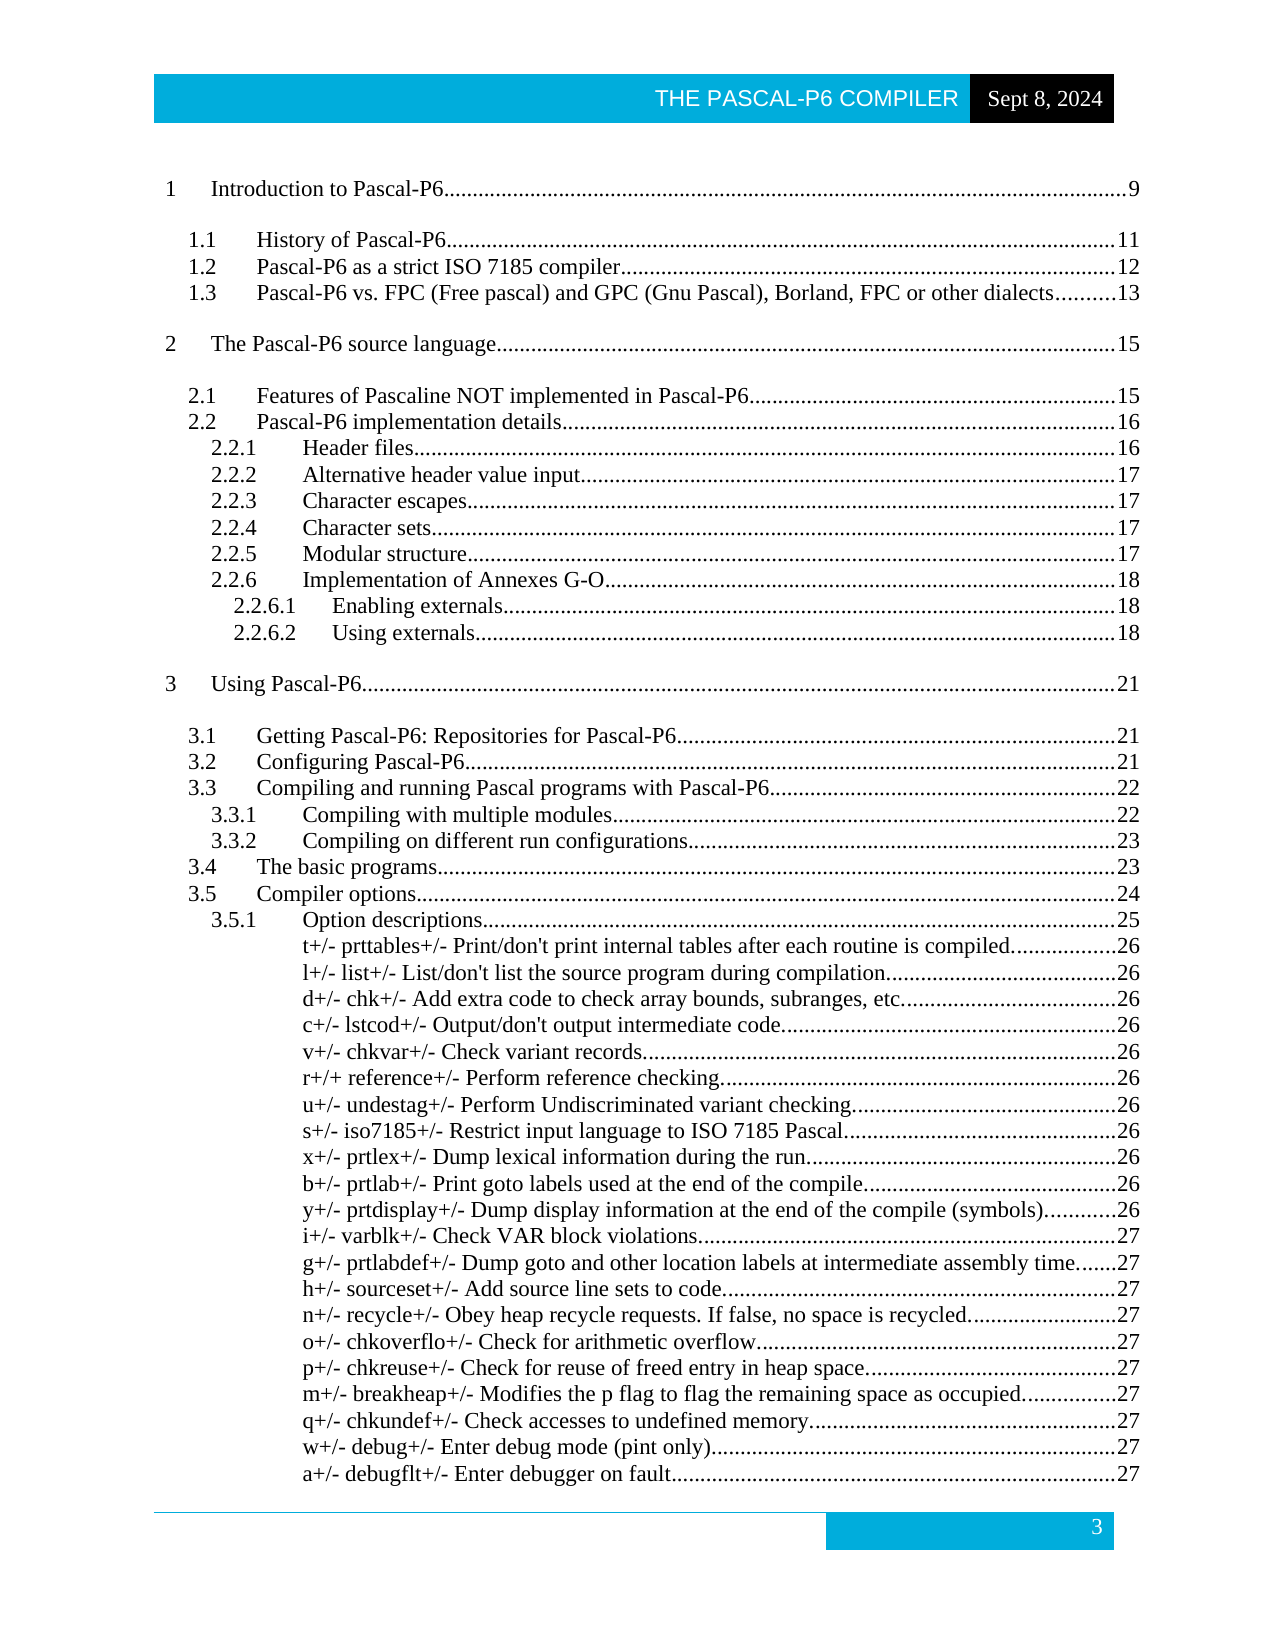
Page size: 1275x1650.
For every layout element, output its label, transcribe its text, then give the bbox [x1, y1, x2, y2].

text 2.2.6.2 Using externals 18 [233, 619, 1125, 645]
text o+/- chkoverflo+/- Check for arithmetic overflow. 27 [211, 1328, 1125, 1354]
text 1.2 Pascal-P6 as a strict ISO 7185 compiler 12 [188, 253, 1125, 279]
text b+/- prtlab+/- Print goto labels used at the end of the compile. 26 [211, 1170, 1125, 1196]
text p+/- chkreuse+/- Check for reuse of freed entry in heap space. 27 [211, 1354, 1125, 1381]
text 2 The Pascal-P6 source language 15 [165, 330, 1125, 357]
text 2.2.6 Implementation of Annexes G-O 18 [211, 566, 1125, 593]
text 2.1 Features of Pascaline NOT implemented in Pascal-P6 15 [188, 382, 1125, 408]
text 2.2.1 Header files 16 [211, 434, 1125, 461]
text u+/- undestag+/- Perform Undiscriminated variant checking. 26 [211, 1091, 1125, 1117]
text 3.3.2 Compiling on different run configurations 23 [211, 827, 1125, 853]
text 3.3.1 Compiling with multiple modules 22 [211, 801, 1125, 827]
text w+/- debug+/- Enter debug mode (pint only). 27 [211, 1433, 1125, 1459]
text 3.1 Getting Pascal-P6: Repositories for Pascal-P6 21 [188, 722, 1125, 748]
text h+/- sourceset+/- Add source line sets to code. 27 [211, 1275, 1125, 1301]
text c+/- lstcod+/- Output/don't output intermediate code. 26 [211, 1012, 1125, 1038]
text 3.5.1 Option descriptions 25 [211, 906, 1125, 932]
text r+/+ reference+/- Perform reference checking. 26 [211, 1064, 1125, 1091]
text 2.2.4 Character sets 17 [211, 513, 1125, 540]
text x+/- prtlex+/- Dump lexical information during the run. 26 [211, 1143, 1125, 1170]
text 3 Using Pascal-P6 21 [165, 670, 1125, 697]
text 1.3 Pascal-P6 vs. FPC (Free pascal) and GPC (Gnu Pascal), Borland, FPC or other dialects 13 [188, 279, 1125, 305]
text l+/- list+/- List/don't list the source program during compilation. 26 [211, 959, 1125, 985]
text a+/- debugflt+/- Enter debugger on fault 27 [211, 1459, 1125, 1486]
text t+/- prttables+/- Print/don't print internal tables after each routine is compiled. 26 [211, 932, 1125, 959]
text 3.4 The basic programs 23 [188, 853, 1125, 880]
text q+/- chkundef+/- Check accesses to undefined memory. 27 [211, 1407, 1125, 1433]
text 2.2.5 Modular structure 17 [211, 540, 1125, 566]
text s+/- iso7185+/- Restrict input language to ISO 7185 Pascal. 26 [211, 1117, 1125, 1143]
text 3.5 Compiler options 24 [188, 880, 1125, 906]
text 2.2.3 Character escapes 17 [211, 487, 1125, 513]
text y+/- prtdisplay+/- Dump display information at the end of the compile (symbols). 26 [211, 1196, 1125, 1222]
text 3.2 Configuring Pascal-P6 21 [188, 748, 1125, 774]
text v+/- chkvar+/- Check variant records. 26 [211, 1038, 1125, 1064]
text i+/- varblk+/- Check VAR block violations. 27 [211, 1222, 1125, 1249]
text g+/- prtlabdef+/- Dump goto and other location labels at intermediate assembly time. 27 [211, 1249, 1125, 1275]
text 2.2.6.1 Enabling externals 18 [233, 593, 1125, 619]
text n+/- recycle+/- Obey heap recycle requests. If false, no space is recycled. 27 [211, 1301, 1125, 1328]
text 3.3 Compiling and running Pascal programs with Pascal-P6 22 [188, 774, 1125, 801]
text 2.2 Pascal-P6 implementation details 16 [188, 408, 1125, 434]
text d+/- chk+/- Add extra code to check array bounds, subranges, etc. 26 [211, 985, 1125, 1012]
text 2.2.2 Alternative header value input 17 [211, 461, 1125, 487]
text 1.1 History of Pascal-P6 11 [188, 226, 1125, 253]
text m+/- breakheap+/- Modifies the p flag to flag the remaining space as occupied. 27 [211, 1381, 1125, 1407]
text 1 Introduction to Pascal-P6 9 [165, 175, 1125, 201]
